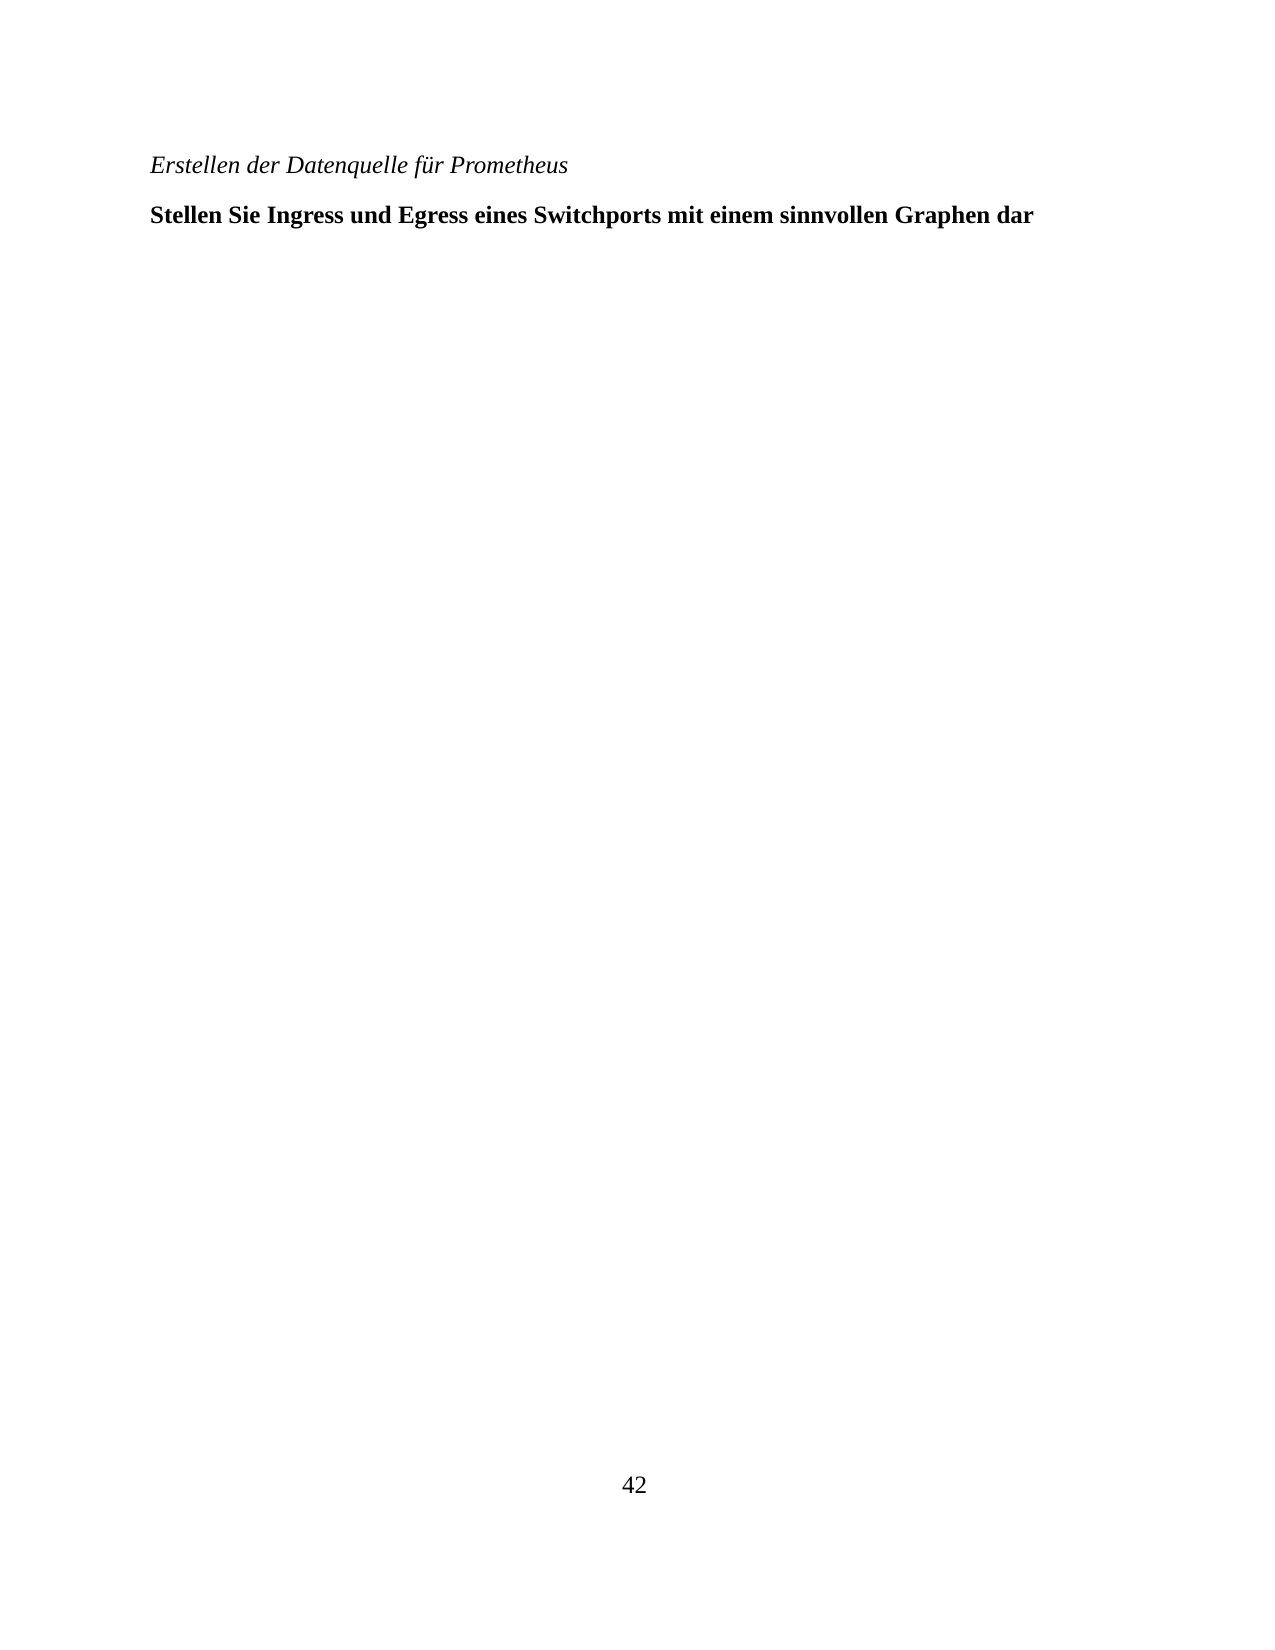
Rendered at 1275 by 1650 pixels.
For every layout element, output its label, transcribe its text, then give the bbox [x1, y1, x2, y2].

text Erstellen der Datenquelle für Prometheus [150, 150, 1125, 179]
text Stellen Sie Ingress und Egress eines Switchports mit einem sinnvollen Graphen dar [150, 200, 1125, 229]
